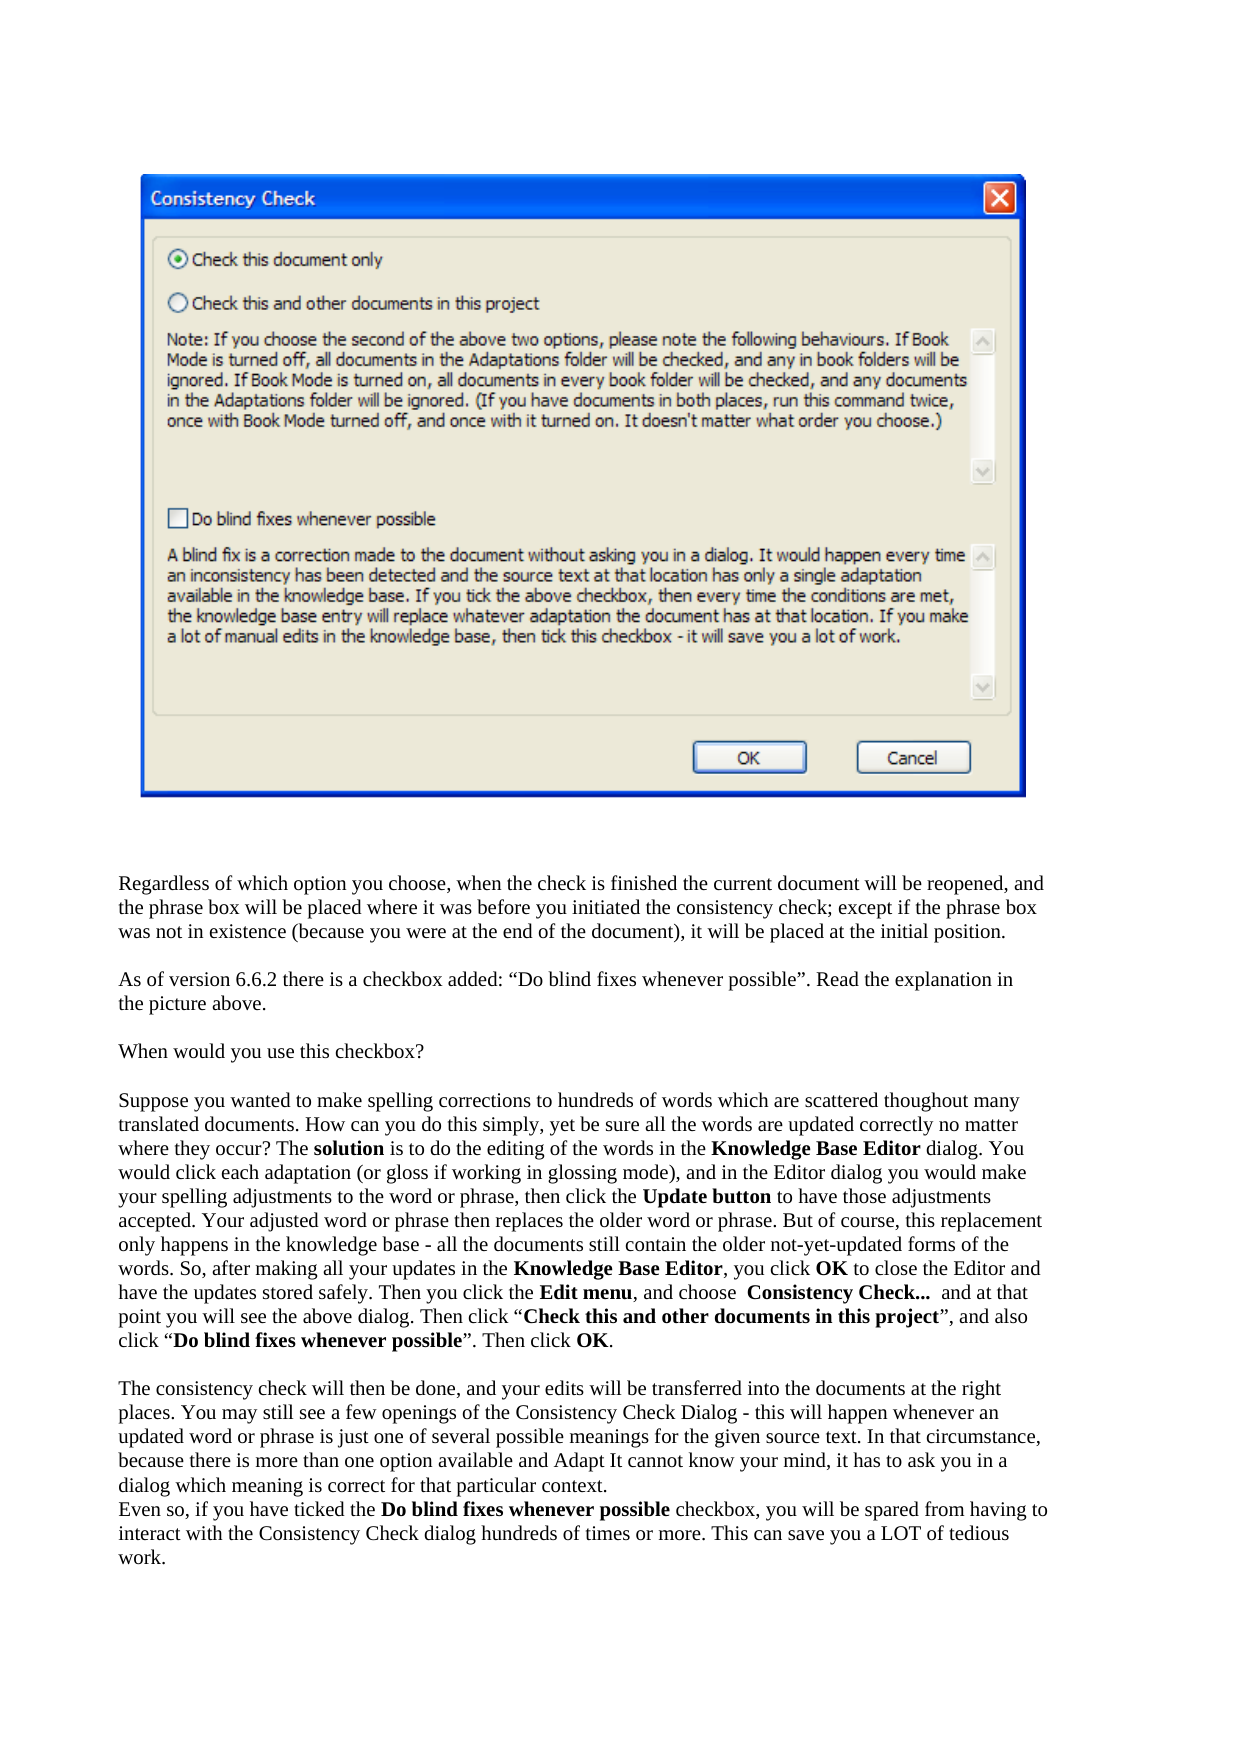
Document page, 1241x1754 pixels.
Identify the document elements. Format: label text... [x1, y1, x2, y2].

text Even so, if you have ticked the Do blind fixes whenever possible checkbox, you will be spared from having to interact with the Consistency Check dialog hundreds of times or more. This can save you a LOT of tedious work. [118, 1497, 1048, 1569]
text The consistency check will then be done, and your edits will be transferred into the documents at the right places. You may still see a few openings of the Consistency Check Dialog - this will happen whenever an updated word or phrase is just one of several possible meanings for the given source text. In that circumstance, because there is more than one option available and Adapt It cannot know your mind, it has to ask you in a dialog which meaning is correct for that particular context. [118, 1376, 1048, 1497]
text When would you use this checkbox? [118, 1039, 1048, 1063]
text Regardless of which option you choose, when the check is finished the current document will be reopened, and the phrase box will be placed where it was before you initiated the consistency check; except if the phrase box was not in existence (because you were at the end of the document), it will be placed at the initial position. [118, 871, 1048, 943]
picture [140, 174, 1026, 799]
text As of version 6.6.2 there is a checkbox added: “Do blind fixes whenever possible”. Read the explanation in [118, 967, 1048, 991]
text the picture above. [118, 991, 1048, 1015]
text Suppose you wanted to make spelling corrections to hundreds of words which are scattered thoughout many translated documents. How can you do this simply, yet be sure all the words are updated correctly no matter where they occur? The solution is to do the editing of the words in the Knowledge Base Editor dialog. You would click each adaptation (or gloss if working in glossing mode), and in the Editor dialog you would make your spelling adjustments to the word or phrase, then click the Update button to have those adjustments accepted. Your adjusted word or phrase then replaces the older word or phrase. But of course, this replacement only happens in the knowledge base - all the documents still contain the older not-yet-updated forms of the words. So, after making all your updates in the Knowledge Base Editor, you click OK to close the Editor and have the updates stored safely. Then you click the Edit menu, and choose Consistency Check... and at that point you will see the above dialog. Then click “Check this and other documents in this project”, and also click “Do blind fixes whenever possible”. Then click OK. [118, 1087, 1048, 1352]
